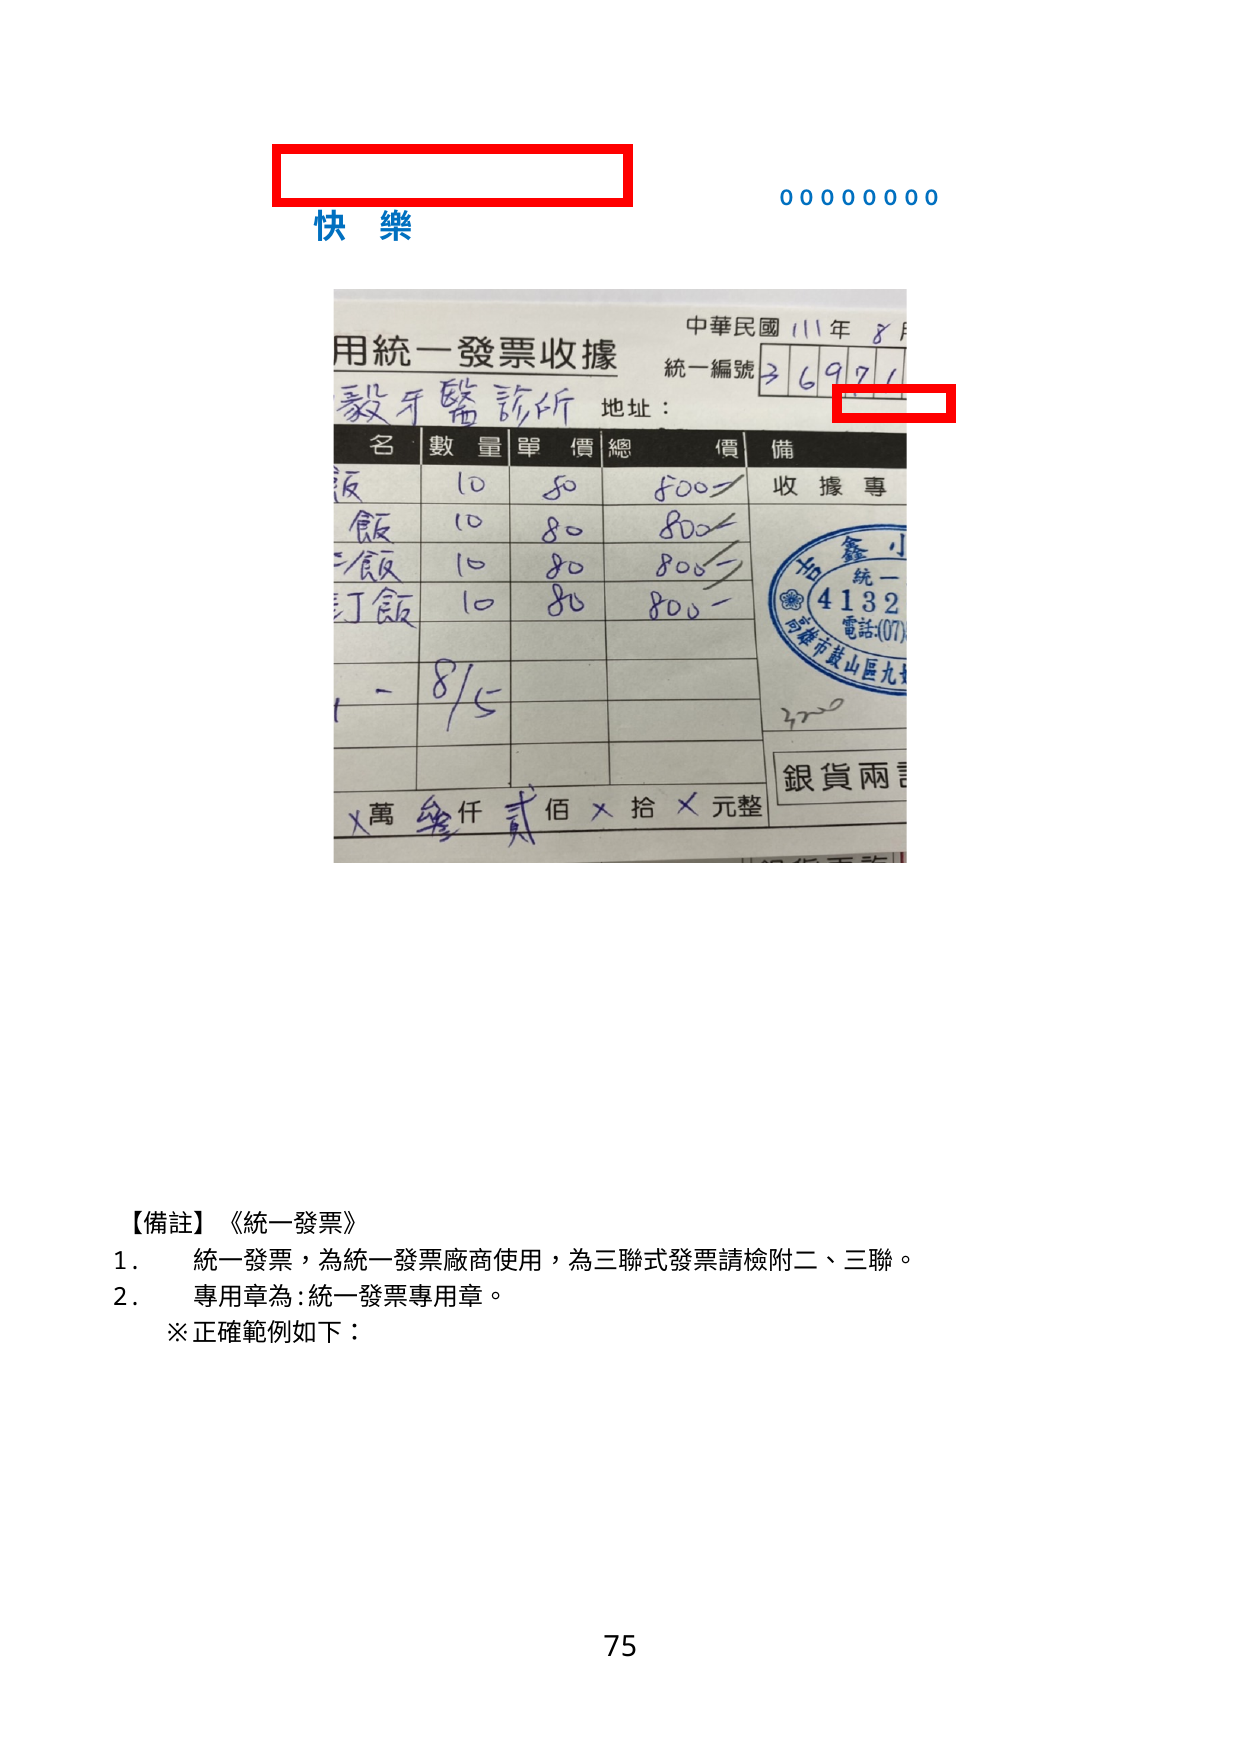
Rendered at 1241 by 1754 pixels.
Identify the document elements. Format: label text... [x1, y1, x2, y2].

text ※正確範例如下： [118, 1313, 1122, 1349]
text 快 樂 [313, 215, 461, 244]
text 【備註】《統一發票》 [118, 1204, 1122, 1240]
list 統一發票，為統一發票廠商使用，為三聯式發票請檢附二、三聯。 [112, 1240, 1122, 1276]
list 專用章為:統一發票專用章。 [112, 1276, 1122, 1313]
text ００００００００ [776, 178, 976, 212]
